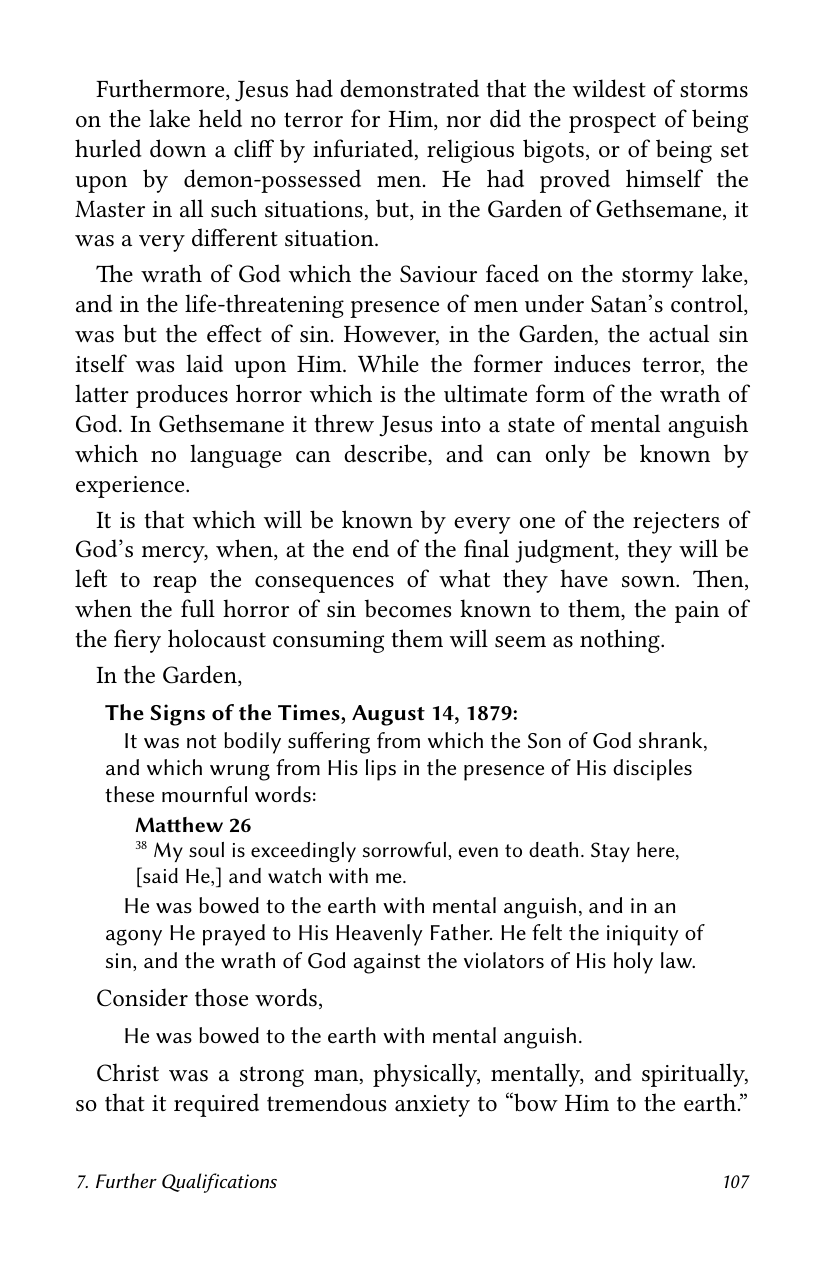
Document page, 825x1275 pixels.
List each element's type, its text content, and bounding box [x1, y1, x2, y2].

text Christ was a strong man, physically, mentally, and spiritually, so that it required tremendous anxiety to “bow Him to the earth.” [75, 1059, 750, 1118]
text The Signs of the Times, August 14, 1879: [105, 700, 750, 726]
text It is that which will be known by every one of the rejecters of God’s mercy, when, at the end of the final judgment, they will be left to reap the consequences of what they have sown. Then, when the full horror of sin becomes known to them, the pain of the fiery holocaust consuming them will seem as nothing. [75, 506, 750, 654]
text Furthermore, Jesus had demonstrated that the wildest of storms on the lake held no terror for Him, nor did the prospect of being hurled down a cliff by infuriated, religious bigots, or of being set upon by demon-possessed men. He had proved himself the Master in all such situations, but, in the Garden of Gethsemane, it was a very different situation. [75, 75, 750, 253]
text The wrath of God which the Saviour faced on the stormy lake, and in the life-threatening presence of men under Satan’s control, was but the effect of sin. However, in the Garden, the actual sin itself was laid upon Him. While the former induces terror, the latter produces horror which is the ultimate form of the wrath of God. In Gethsemane it threw Jesus into a state of mental anguish which no language can describe, and can only be known by experience. [75, 260, 750, 498]
text 38 My soul is exceedingly sorrowful, even to death. Stay here, [said He,] and watch with me. [135, 838, 720, 889]
text He was bowed to the earth with mental anguish. [105, 1023, 720, 1049]
text Consider those words, [75, 984, 750, 1012]
text He was bowed to the earth with mental anguish, and in an agony He prayed to His Heavenly Father. He felt the iniquity of sin, and the wrath of God against the violators of His holy law. [105, 893, 720, 974]
text It was not bodily suffering from which the Son of God shrank, and which wrung from His lips in the presence of His disciples these mournful words: [105, 728, 720, 808]
text In the Garden, [75, 661, 750, 690]
text Matthew 26 [135, 813, 720, 838]
